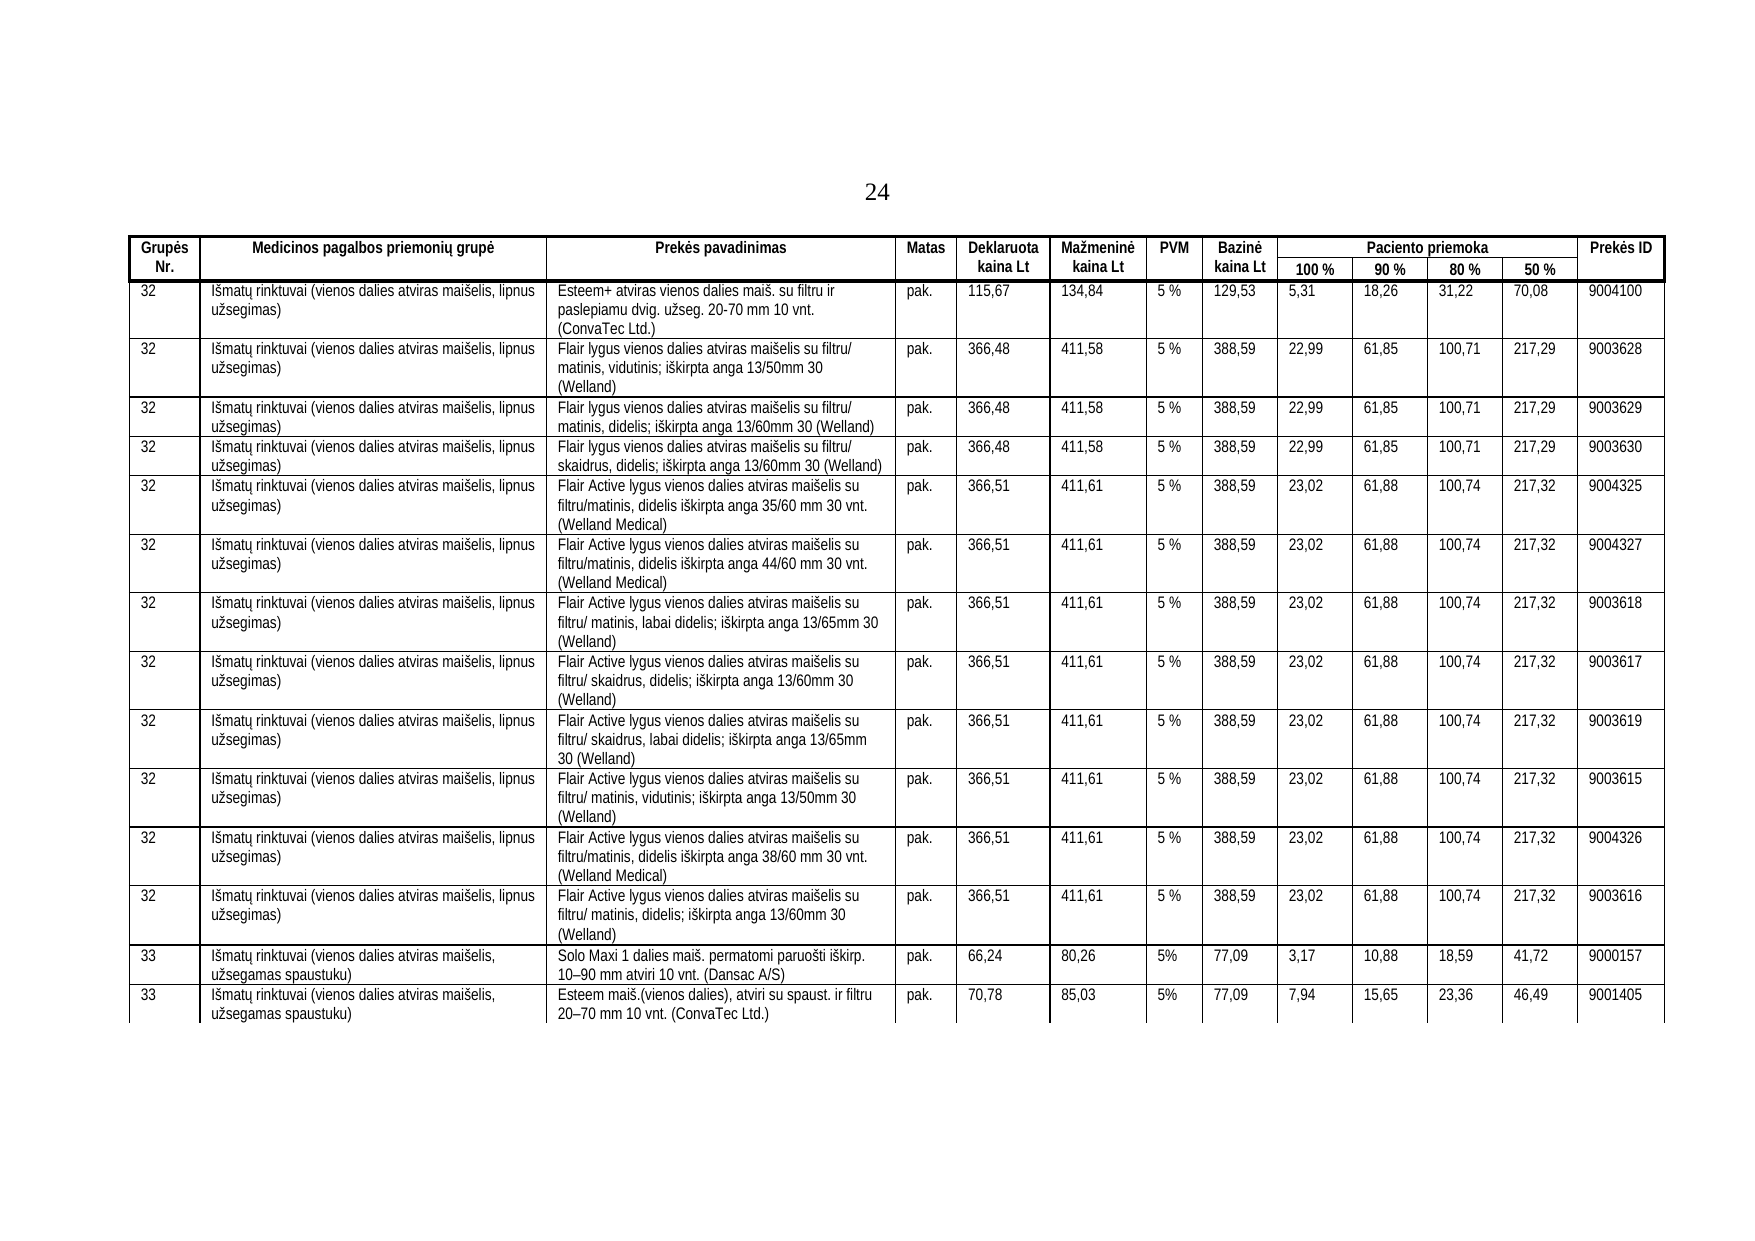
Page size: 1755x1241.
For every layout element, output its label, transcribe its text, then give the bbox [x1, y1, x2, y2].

table_cell 366,51 [957, 886, 1049, 943]
table_cell 9003629 [1578, 398, 1664, 436]
table_header Grupės Nr. [131, 238, 199, 279]
table_cell 61,85 [1353, 339, 1427, 396]
table_cell 217,29 [1503, 339, 1577, 396]
table_cell 23,02 [1278, 652, 1352, 709]
table_cell pak. [896, 710, 956, 768]
table_cell 217,32 [1503, 886, 1577, 943]
table_cell Flair lygus vienos dalies atviras maišelis su filtru/ matinis, didelis; iškirpta anga 13/60mm 30 (Welland) [547, 398, 895, 436]
table_cell 5 % [1147, 476, 1202, 534]
table_cell 70,08 [1503, 283, 1577, 338]
table_cell 217,29 [1503, 437, 1577, 475]
table_cell 100,74 [1428, 828, 1502, 885]
table_cell pak. [896, 437, 956, 475]
table_cell 366,51 [957, 535, 1049, 592]
table_cell 388,59 [1203, 476, 1277, 534]
table_cell pak. [896, 886, 956, 943]
table_cell 217,32 [1503, 476, 1577, 534]
table_cell 366,51 [957, 593, 1049, 651]
table_cell pak. [896, 769, 956, 826]
table_cell 366,51 [957, 828, 1049, 885]
table_cell 5% [1147, 946, 1202, 984]
table_cell 33 [130, 985, 199, 1023]
table_cell 9003616 [1578, 886, 1664, 943]
table_cell 61,88 [1353, 710, 1427, 768]
table_cell 9004326 [1578, 828, 1664, 885]
table_cell 388,59 [1203, 769, 1277, 826]
table_cell Flair lygus vienos dalies atviras maišelis su filtru/ skaidrus, didelis; iškirpta anga 13/60mm 30 (Welland) [547, 437, 895, 475]
table_cell Išmatų rinktuvai (vienos dalies atviras maišelis, lipnus užsegimas) [201, 283, 546, 338]
table_cell 5 % [1147, 339, 1202, 396]
table_cell 9003628 [1578, 339, 1664, 396]
table_cell Flair Active lygus vienos dalies atviras maišelis su filtru/ matinis, didelis; iškirpta anga 13/60mm 30 (Welland) [547, 886, 895, 943]
table_header Prekės pavadinimas [547, 238, 895, 279]
table_cell 388,59 [1203, 398, 1277, 436]
table_cell 366,48 [957, 437, 1049, 475]
table_cell 411,61 [1051, 886, 1146, 943]
table_cell 23,02 [1278, 769, 1352, 826]
table_cell Išmatų rinktuvai (vienos dalies atviras maišelis, lipnus užsegimas) [201, 339, 546, 396]
table_cell pak. [896, 652, 956, 709]
table_cell Flair Active lygus vienos dalies atviras maišelis su filtru/matinis, didelis iškirpta anga 38/60 mm 30 vnt. (Welland Medical) [547, 828, 895, 885]
table_cell 61,88 [1353, 886, 1427, 943]
table_cell 5 % [1147, 710, 1202, 768]
table_cell 100,74 [1428, 710, 1502, 768]
table_header Prekės ID [1578, 238, 1663, 279]
table_cell 388,59 [1203, 652, 1277, 709]
table_cell 23,02 [1278, 886, 1352, 943]
table_cell 23,02 [1278, 593, 1352, 651]
table_cell 9003618 [1578, 593, 1664, 651]
table_cell 32 [130, 339, 199, 396]
table_cell 217,29 [1503, 398, 1577, 436]
table_cell 61,88 [1353, 593, 1427, 651]
table_cell 411,58 [1051, 437, 1146, 475]
table_cell 388,59 [1203, 828, 1277, 885]
table_cell 32 [130, 283, 199, 338]
table_cell Išmatų rinktuvai (vienos dalies atviras maišelis, lipnus užsegimas) [201, 710, 546, 768]
table_cell 3,17 [1278, 946, 1352, 984]
table_cell 66,24 [957, 946, 1049, 984]
table_cell 32 [130, 710, 199, 768]
table_cell 32 [130, 886, 199, 943]
table_cell 100,74 [1428, 535, 1502, 592]
table_cell 217,32 [1503, 535, 1577, 592]
table_cell 9003615 [1578, 769, 1664, 826]
table_cell Išmatų rinktuvai (vienos dalies atviras maišelis, lipnus užsegimas) [201, 828, 546, 885]
table_header Deklaruota kaina Lt [957, 238, 1049, 279]
table_cell 388,59 [1203, 535, 1277, 592]
table_cell 100 % [1278, 258, 1352, 279]
table_cell 5 % [1147, 769, 1202, 826]
table_cell 100,74 [1428, 769, 1502, 826]
table_cell 388,59 [1203, 710, 1277, 768]
table_cell 5% [1147, 985, 1202, 1023]
table_header Bazinė kaina Lt [1203, 238, 1277, 279]
table_cell 23,02 [1278, 476, 1352, 534]
table_cell 18,26 [1353, 283, 1427, 338]
table_header Matas [896, 238, 956, 279]
table_cell 411,61 [1051, 652, 1146, 709]
table_cell 411,61 [1051, 710, 1146, 768]
table_cell 366,48 [957, 398, 1049, 436]
table_cell Flair Active lygus vienos dalies atviras maišelis su filtru/ skaidrus, didelis; iškirpta anga 13/60mm 30 (Welland) [547, 652, 895, 709]
table_cell 32 [130, 769, 199, 826]
table_cell Flair Active lygus vienos dalies atviras maišelis su filtru/ matinis, labai didelis; iškirpta anga 13/65mm 30 (Welland) [547, 593, 895, 651]
table_cell 70,78 [957, 985, 1049, 1023]
table_cell 80,26 [1051, 946, 1146, 984]
table_cell 115,67 [957, 283, 1049, 338]
table_cell 32 [130, 535, 199, 592]
table_cell 15,65 [1353, 985, 1427, 1023]
table_cell 100,71 [1428, 398, 1502, 436]
table_header PVM [1147, 238, 1202, 279]
table_cell pak. [896, 283, 956, 338]
table_cell pak. [896, 339, 956, 396]
table_cell 22,99 [1278, 437, 1352, 475]
table_cell 217,32 [1503, 769, 1577, 826]
table_cell Išmatų rinktuvai (vienos dalies atviras maišelis, lipnus užsegimas) [201, 652, 546, 709]
table_cell pak. [896, 593, 956, 651]
table_cell 388,59 [1203, 886, 1277, 943]
table_cell Išmatų rinktuvai (vienos dalies atviras maišelis, lipnus užsegimas) [201, 476, 546, 534]
table_cell Išmatų rinktuvai (vienos dalies atviras maišelis, lipnus užsegimas) [201, 886, 546, 943]
table_cell 388,59 [1203, 437, 1277, 475]
table_cell Esteem+ atviras vienos dalies maiš. su filtru ir paslepiamu dvig. užseg. 20-70 mm 10 vnt. (ConvaTec Ltd.) [547, 283, 895, 338]
table_cell 5 % [1147, 828, 1202, 885]
table_cell pak. [896, 828, 956, 885]
table_header Mažmeninė kaina Lt [1051, 238, 1146, 279]
table_cell 32 [130, 593, 199, 651]
table_cell 9003619 [1578, 710, 1664, 768]
table_cell 32 [130, 476, 199, 534]
table_cell 9003617 [1578, 652, 1664, 709]
table_cell Išmatų rinktuvai (vienos dalies atviras maišelis, lipnus užsegimas) [201, 437, 546, 475]
table_cell 388,59 [1203, 593, 1277, 651]
table_cell 9000157 [1578, 946, 1664, 984]
table_cell 10,88 [1353, 946, 1427, 984]
table_cell 61,88 [1353, 828, 1427, 885]
table_cell 61,85 [1353, 437, 1427, 475]
table_cell 61,88 [1353, 535, 1427, 592]
table_cell 22,99 [1278, 339, 1352, 396]
table_cell 18,59 [1428, 946, 1502, 984]
table_cell 9004325 [1578, 476, 1664, 534]
table_cell 411,61 [1051, 535, 1146, 592]
table_cell 32 [130, 652, 199, 709]
table_cell 61,88 [1353, 476, 1427, 534]
table_cell Flair Active lygus vienos dalies atviras maišelis su filtru/matinis, didelis iškirpta anga 44/60 mm 30 vnt. (Welland Medical) [547, 535, 895, 592]
table_cell Flair Active lygus vienos dalies atviras maišelis su filtru/matinis, didelis iškirpta anga 35/60 mm 30 vnt. (Welland Medical) [547, 476, 895, 534]
table_cell 100,71 [1428, 339, 1502, 396]
table_cell 411,58 [1051, 339, 1146, 396]
table_cell 31,22 [1428, 283, 1502, 338]
table_cell 85,03 [1051, 985, 1146, 1023]
table_cell 217,32 [1503, 593, 1577, 651]
table_cell 134,84 [1051, 283, 1146, 338]
table_cell Flair Active lygus vienos dalies atviras maišelis su filtru/ skaidrus, labai didelis; iškirpta anga 13/65mm 30 (Welland) [547, 710, 895, 768]
table_cell 5,31 [1278, 283, 1352, 338]
table_cell 61,85 [1353, 398, 1427, 436]
table_cell 9001405 [1578, 985, 1664, 1023]
table_cell 217,32 [1503, 710, 1577, 768]
table_cell 217,32 [1503, 652, 1577, 709]
table_cell 100,71 [1428, 437, 1502, 475]
table_cell 77,09 [1203, 985, 1277, 1023]
table_cell pak. [896, 535, 956, 592]
table_cell 9004327 [1578, 535, 1664, 592]
table_cell 5 % [1147, 398, 1202, 436]
table_cell Išmatų rinktuvai (vienos dalies atviras maišelis, lipnus užsegimas) [201, 593, 546, 651]
table_cell 100,74 [1428, 476, 1502, 534]
table_cell 100,74 [1428, 886, 1502, 943]
table_cell 100,74 [1428, 652, 1502, 709]
table_cell 23,36 [1428, 985, 1502, 1023]
table_header Medicinos pagalbos priemonių grupė [201, 238, 546, 279]
table_cell 32 [130, 828, 199, 885]
table_cell 366,51 [957, 769, 1049, 826]
table_cell pak. [896, 398, 956, 436]
table_cell 32 [130, 437, 199, 475]
table_cell 366,51 [957, 710, 1049, 768]
table_cell pak. [896, 476, 956, 534]
table_cell 411,61 [1051, 828, 1146, 885]
table_cell 46,49 [1503, 985, 1577, 1023]
table_cell 32 [130, 398, 199, 436]
table_cell 90 % [1353, 258, 1427, 279]
table_cell 388,59 [1203, 339, 1277, 396]
table_cell 5 % [1147, 535, 1202, 592]
table_cell 77,09 [1203, 946, 1277, 984]
table_cell 411,61 [1051, 476, 1146, 534]
table_header Paciento priemoka [1278, 238, 1577, 257]
table_cell 22,99 [1278, 398, 1352, 436]
table_cell 5 % [1147, 886, 1202, 943]
table_cell pak. [896, 985, 956, 1023]
table_cell 5 % [1147, 437, 1202, 475]
table_cell Flair lygus vienos dalies atviras maišelis su filtru/ matinis, vidutinis; iškirpta anga 13/50mm 30 (Welland) [547, 339, 895, 396]
table_cell 366,51 [957, 476, 1049, 534]
table_cell 217,32 [1503, 828, 1577, 885]
table_cell Esteem maiš.(vienos dalies), atviri su spaust. ir filtru 20–70 mm 10 vnt. (ConvaTec Ltd.) [547, 985, 895, 1023]
table_cell 50 % [1503, 258, 1577, 279]
table_cell Flair Active lygus vienos dalies atviras maišelis su filtru/ matinis, vidutinis; iškirpta anga 13/50mm 30 (Welland) [547, 769, 895, 826]
table_cell 411,58 [1051, 398, 1146, 436]
table_cell 80 % [1428, 258, 1502, 279]
table_cell Išmatų rinktuvai (vienos dalies atviras maišelis, lipnus užsegimas) [201, 398, 546, 436]
table_cell 411,61 [1051, 593, 1146, 651]
table_cell Išmatų rinktuvai (vienos dalies atviras maišelis, užsegamas spaustuku) [201, 985, 546, 1023]
table_cell 5 % [1147, 593, 1202, 651]
table_cell 61,88 [1353, 652, 1427, 709]
table_cell 411,61 [1051, 769, 1146, 826]
table_cell 23,02 [1278, 828, 1352, 885]
table_cell 9004100 [1578, 283, 1664, 338]
table_cell 100,74 [1428, 593, 1502, 651]
table_cell 23,02 [1278, 710, 1352, 768]
table_cell 7,94 [1278, 985, 1352, 1023]
table_cell Solo Maxi 1 dalies maiš. permatomi paruošti iškirp. 10–90 mm atviri 10 vnt. (Dansac A/S) [547, 946, 895, 984]
table_cell Išmatų rinktuvai (vienos dalies atviras maišelis, lipnus užsegimas) [201, 535, 546, 592]
table_cell Išmatų rinktuvai (vienos dalies atviras maišelis, užsegamas spaustuku) [201, 946, 546, 984]
table_cell 129,53 [1203, 283, 1277, 338]
table_cell Išmatų rinktuvai (vienos dalies atviras maišelis, lipnus užsegimas) [201, 769, 546, 826]
table_cell 5 % [1147, 652, 1202, 709]
table_cell 366,48 [957, 339, 1049, 396]
table_cell pak. [896, 946, 956, 984]
table_cell 9003630 [1578, 437, 1664, 475]
table_cell 5 % [1147, 283, 1202, 338]
table_cell 33 [130, 946, 199, 984]
table_cell 366,51 [957, 652, 1049, 709]
table_cell 61,88 [1353, 769, 1427, 826]
table_cell 41,72 [1503, 946, 1577, 984]
table_cell 23,02 [1278, 535, 1352, 592]
